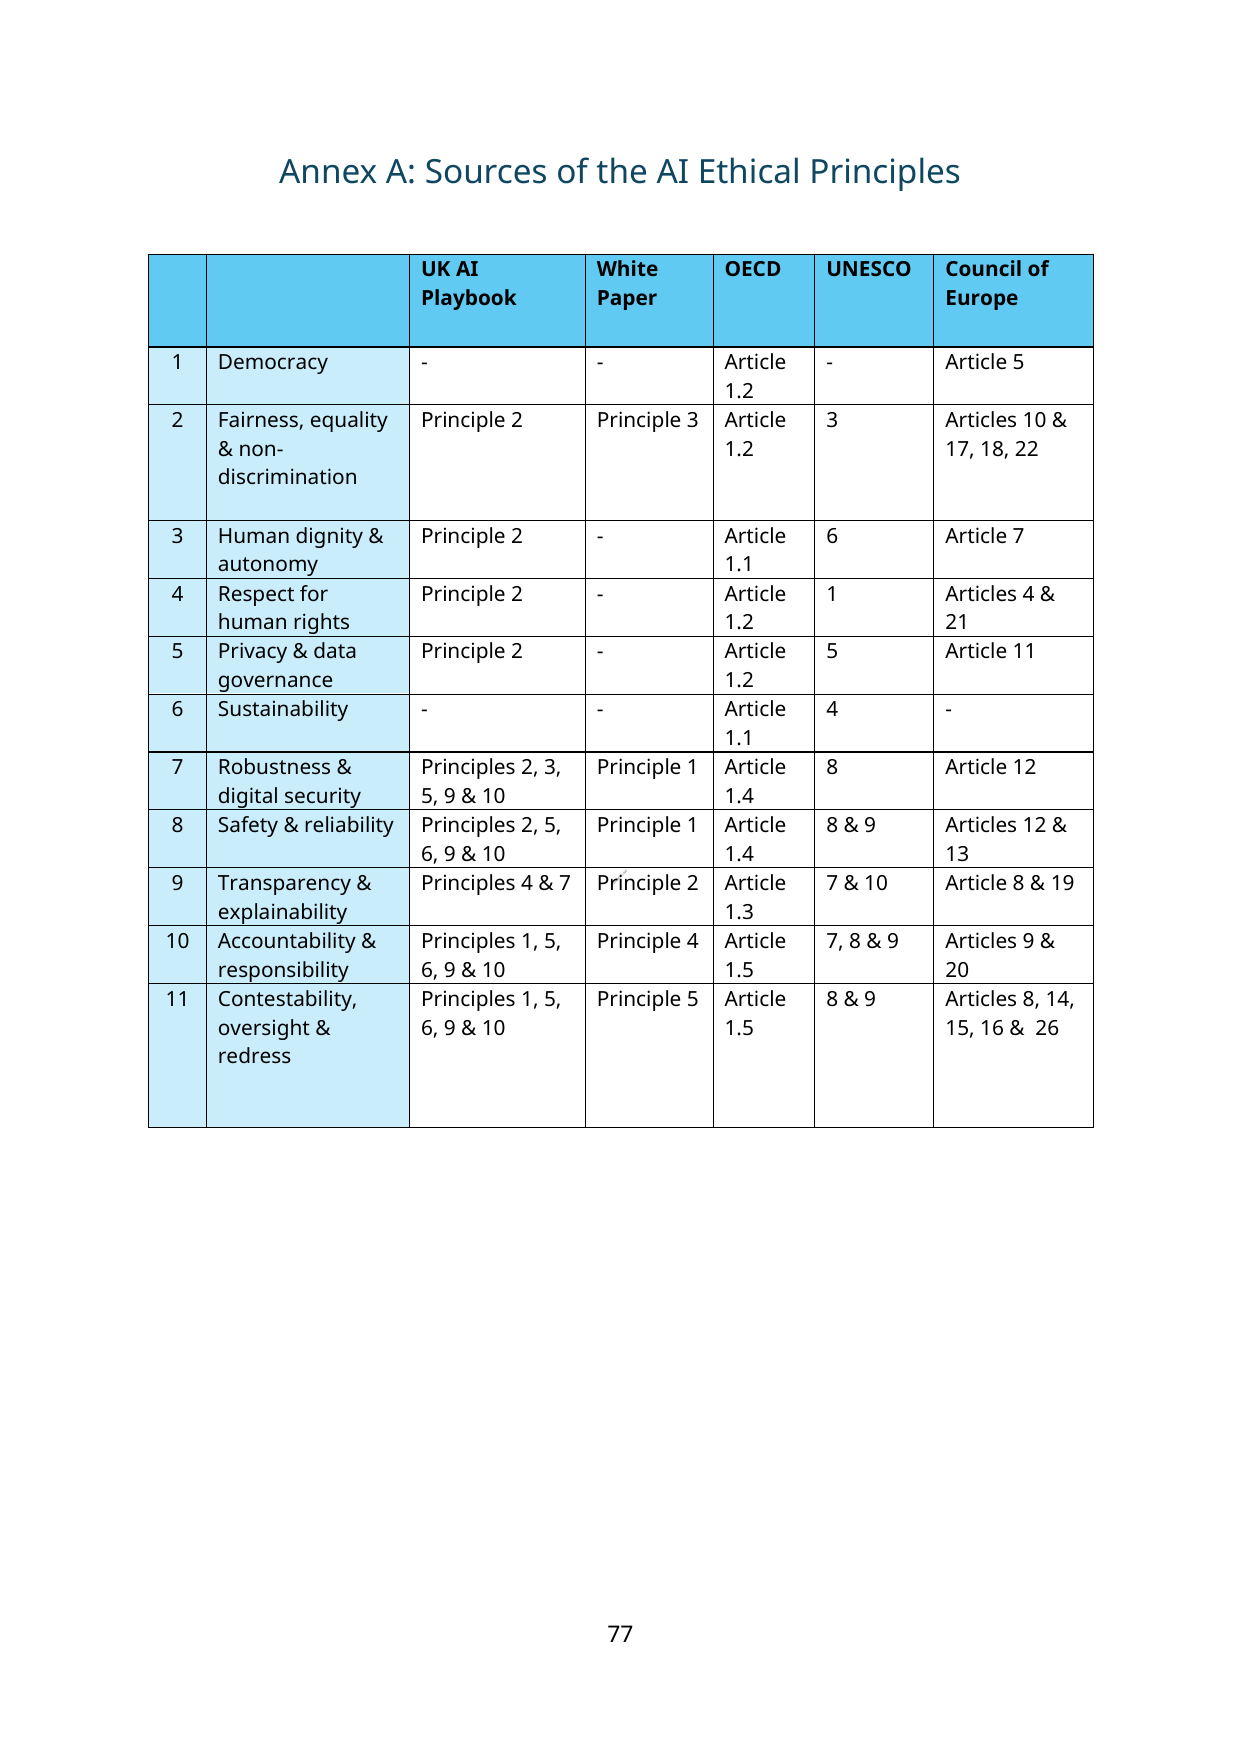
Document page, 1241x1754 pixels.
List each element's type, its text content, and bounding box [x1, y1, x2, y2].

table_cell 10 [149, 926, 206, 983]
table_cell Principles 1, 5, 6, 9 & 10 [410, 984, 585, 1127]
table_header [149, 255, 206, 346]
table_cell 8 [149, 810, 206, 867]
table_cell Principle 2 [410, 637, 585, 693]
table_cell Principle 5 [586, 984, 713, 1127]
table_cell 4 [815, 695, 933, 751]
table_cell 7 & 10 [815, 868, 933, 925]
table_cell - [586, 579, 713, 636]
table_cell Principles 2, 3, 5, 9 & 10 [410, 753, 585, 809]
table_cell Articles 8, 14, 15, 16 & 26 [934, 984, 1093, 1127]
table_cell Articles 12 & 13 [934, 810, 1093, 867]
table_cell Article 1.5 [714, 926, 814, 983]
table_cell - [815, 348, 933, 404]
table_cell Articles 4 & 21 [934, 579, 1093, 636]
table_cell Principles 4 & 7 [410, 868, 585, 925]
table_cell - [410, 348, 585, 404]
table_cell Contestability, oversight & redress [207, 984, 409, 1127]
table_header Council of Europe [934, 255, 1093, 346]
table_cell Principle 2 [586, 868, 713, 925]
table_cell Sustainability [207, 695, 409, 751]
table_cell 4 [149, 579, 206, 636]
table_cell 11 [149, 984, 206, 1127]
table_cell Articles 10 & 17, 18, 22 [934, 405, 1093, 520]
table_cell 8 & 9 [815, 810, 933, 867]
table_cell Article 1.2 [714, 637, 814, 693]
table_cell 7, 8 & 9 [815, 926, 933, 983]
table_cell Respect for human rights [207, 579, 409, 636]
table_cell Articles 9 & 20 [934, 926, 1093, 983]
table_header White Paper [586, 255, 713, 346]
table_cell Democracy [207, 348, 409, 404]
table_header UNESCO [815, 255, 933, 346]
table_cell Fairness, equality & non-discrimination [207, 405, 409, 520]
table_cell 1 [815, 579, 933, 636]
table_cell Safety & reliability [207, 810, 409, 867]
table_cell Privacy & data governance [207, 637, 409, 693]
table_cell Principle 2 [410, 579, 585, 636]
table_cell 3 [815, 405, 933, 520]
table_cell 9 [149, 868, 206, 925]
table_cell Article 1.2 [714, 405, 814, 520]
table_cell Principles 2, 5, 6, 9 & 10 [410, 810, 585, 867]
table_cell Accountability & responsibility [207, 926, 409, 983]
table_cell - [586, 521, 713, 578]
table_cell Article 1.2 [714, 348, 814, 404]
table_cell 7 [149, 753, 206, 809]
table_header OECD [714, 255, 814, 346]
table_header UK AI Playbook [410, 255, 585, 346]
table_header [207, 255, 409, 346]
table_cell Principles 1, 5, 6, 9 & 10 [410, 926, 585, 983]
table_cell 8 [815, 753, 933, 809]
table_cell - [586, 637, 713, 693]
table_cell Article 7 [934, 521, 1093, 578]
table_cell 3 [149, 521, 206, 578]
table_cell Article 1.4 [714, 753, 814, 809]
table_cell 1 [149, 348, 206, 404]
table_cell - [586, 695, 713, 751]
table_cell Article 1.1 [714, 695, 814, 751]
table_cell Principle 3 [586, 405, 713, 520]
table_cell Article 11 [934, 637, 1093, 693]
table_cell Article 12 [934, 753, 1093, 809]
table_cell 8 & 9 [815, 984, 933, 1127]
subtitle Annex A: Sources of the AI Ethical Principles [148, 148, 1092, 193]
table_cell Article 5 [934, 348, 1093, 404]
table_cell Principle 1 [586, 810, 713, 867]
table_cell Principle 2 [410, 521, 585, 578]
table_cell 5 [149, 637, 206, 693]
table_cell - [410, 695, 585, 751]
table_cell 2 [149, 405, 206, 520]
table_cell Article 1.2 [714, 579, 814, 636]
table_cell 6 [149, 695, 206, 751]
table_cell Transparency & explainability [207, 868, 409, 925]
table_cell Article 1.5 [714, 984, 814, 1127]
table_cell Principle 1 [586, 753, 713, 809]
table_cell Robustness & digital security [207, 753, 409, 809]
table_cell Article 1.3 [714, 868, 814, 925]
table_cell Article 1.1 [714, 521, 814, 578]
table_cell - [586, 348, 713, 404]
table_cell - [934, 695, 1093, 751]
table_cell 5 [815, 637, 933, 693]
table_cell 6 [815, 521, 933, 578]
table_cell Principle 4 [586, 926, 713, 983]
table_cell Principle 2 [410, 405, 585, 520]
table_cell Article 8 & 19 [934, 868, 1093, 925]
table_cell Article 1.4 [714, 810, 814, 867]
table_cell Human dignity & autonomy [207, 521, 409, 578]
